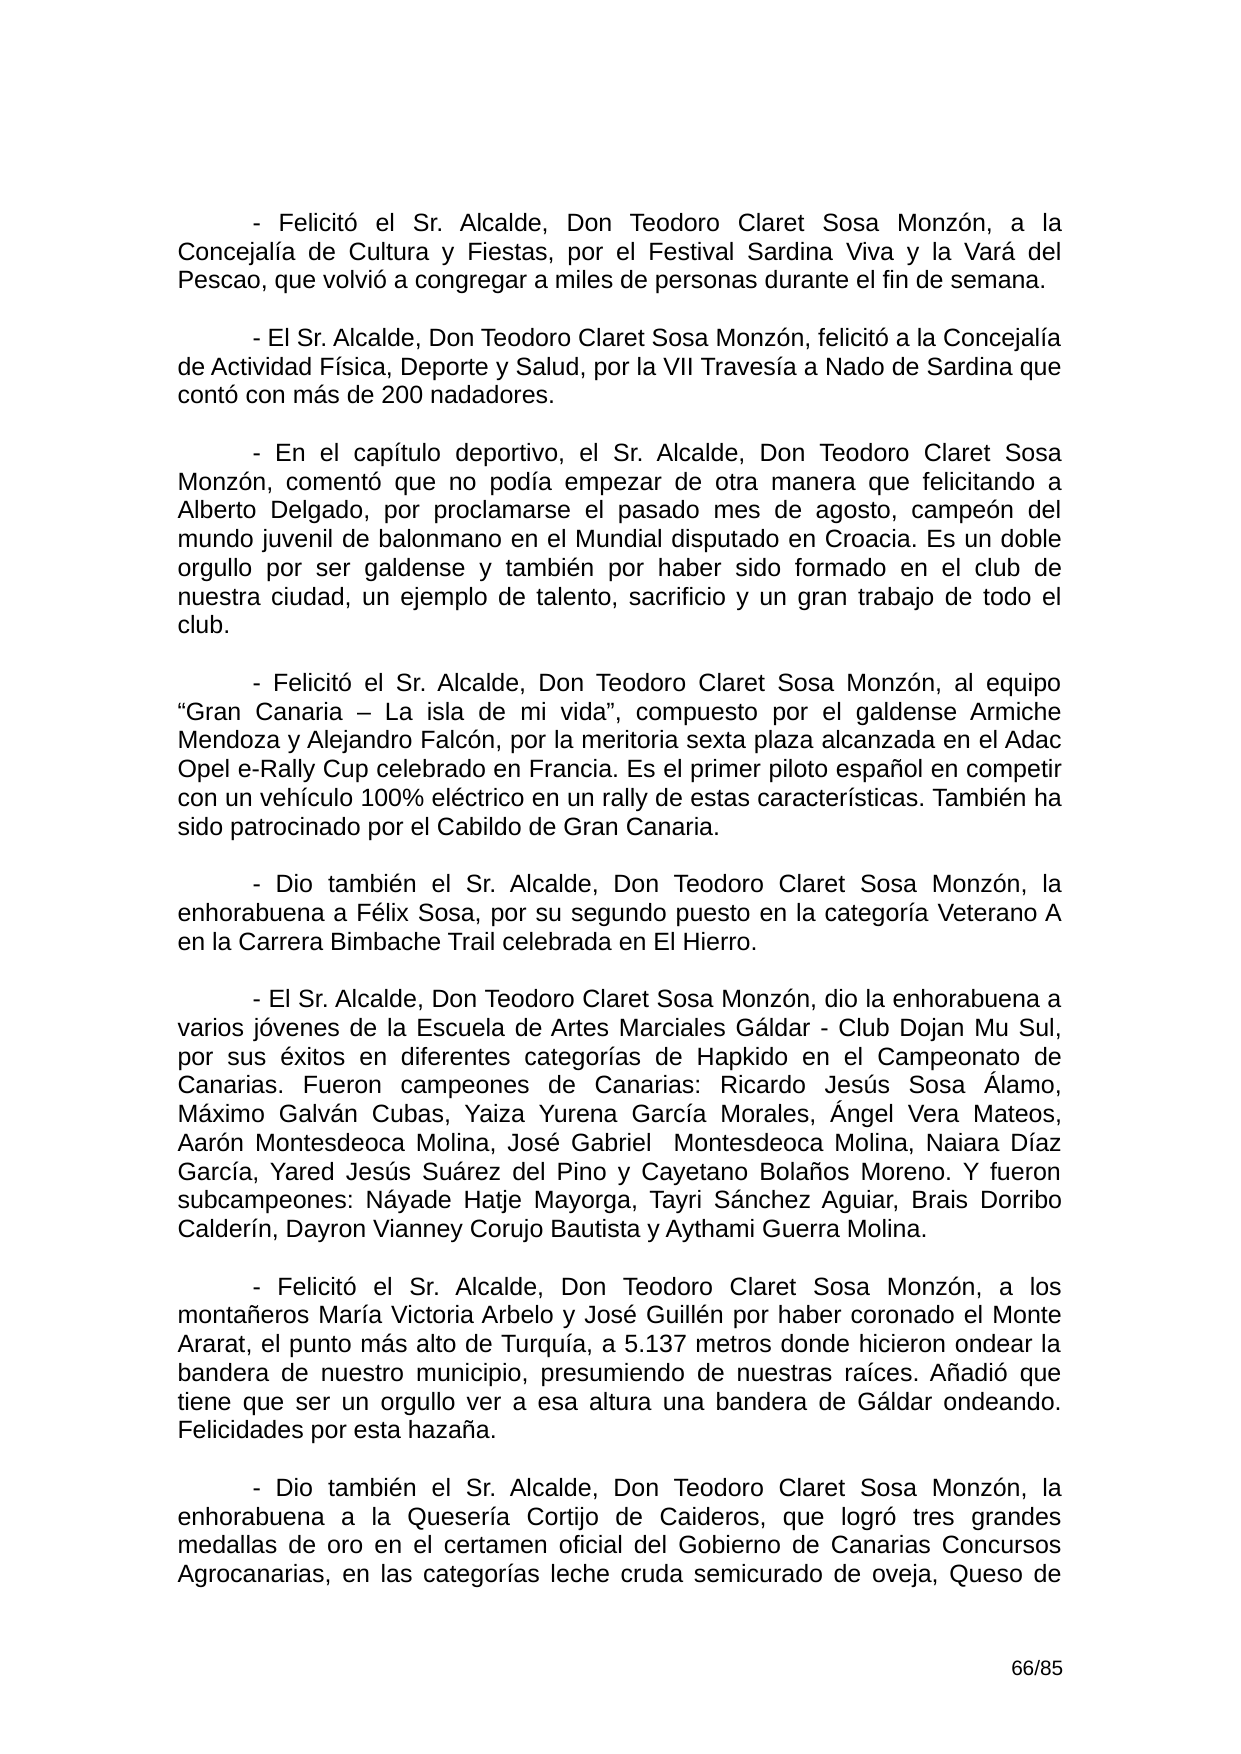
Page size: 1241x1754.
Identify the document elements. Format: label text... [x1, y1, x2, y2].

text - Felicitó el Sr. Alcalde, Don Teodoro Claret Sosa Monzón, a la Concejalía de Cultura y Fiestas, por el Festival Sardina Viva y la Vará del Pescao, que volvió a congregar a miles de personas durante el fin de semana. [177, 208, 1063, 294]
text - En el capítulo deportivo, el Sr. Alcalde, Don Teodoro Claret Sosa Monzón, comentó que no podía empezar de otra manera que felicitando a Alberto Delgado, por proclamarse el pasado mes de agosto, campeón del mundo juvenil de balonmano en el Mundial disputado en Croacia. Es un doble orgullo por ser galdense y también por haber sido formado en el club de nuestra ciudad, un ejemplo de talento, sacrificio y un gran trabajo de todo el club. [177, 438, 1063, 639]
text - Felicitó el Sr. Alcalde, Don Teodoro Claret Sosa Monzón, a los montañeros María Victoria Arbelo y José Guillén por haber coronado el Monte Ararat, el punto más alto de Turquía, a 5.137 metros donde hicieron ondear la bandera de nuestro municipio, presumiendo de nuestras raíces. Añadió que tiene que ser un orgullo ver a esa altura una bandera de Gáldar ondeando. Felicidades por esta hazaña. [177, 1272, 1063, 1444]
text - Felicitó el Sr. Alcalde, Don Teodoro Claret Sosa Monzón, al equipo “Gran Canaria – La isla de mi vida”, compuesto por el galdense Armiche Mendoza y Alejandro Falcón, por la meritoria sexta plaza alcanzada en el Adac Opel e-Rally Cup celebrado en Francia. Es el primer piloto español en competir con un vehículo 100% eléctrico en un rally de estas características. También ha sido patrocinado por el Cabildo de Gran Canaria. [177, 668, 1063, 840]
text - El Sr. Alcalde, Don Teodoro Claret Sosa Monzón, felicitó a la Concejalía de Actividad Física, Deporte y Salud, por la VII Travesía a Nado de Sardina que contó con más de 200 nadadores. [177, 323, 1063, 409]
text - El Sr. Alcalde, Don Teodoro Claret Sosa Monzón, dio la enhorabuena a varios jóvenes de la Escuela de Artes Marciales Gáldar - Club Dojan Mu Sul, por sus éxitos en diferentes categorías de Hapkido en el Campeonato de Canarias. Fueron campeones de Canarias: Ricardo Jesús Sosa Álamo, Máximo Galván Cubas, Yaiza Yurena García Morales, Ángel Vera Mateos, Aarón Montesdeoca Molina, José Gabriel Montesdeoca Molina, Naiara Díaz García, Yared Jesús Suárez del Pino y Cayetano Bolaños Moreno. Y fueron subcampeones: Náyade Hatje Mayorga, Tayri Sánchez Aguiar, Brais Dorribo Calderín, Dayron Vianney Corujo Bautista y Aythami Guerra Molina. [177, 984, 1063, 1243]
text - Dio también el Sr. Alcalde, Don Teodoro Claret Sosa Monzón, la enhorabuena a la Quesería Cortijo de Caideros, que logró tres grandes medallas de oro en el certamen oficial del Gobierno de Canarias Concursos Agrocanarias, en las categorías leche cruda semicurado de oveja, Queso de [177, 1473, 1063, 1588]
text - Dio también el Sr. Alcalde, Don Teodoro Claret Sosa Monzón, la enhorabuena a Félix Sosa, por su segundo puesto en la categoría Veterano A en la Carrera Bimbache Trail celebrada en El Hierro. [177, 869, 1063, 955]
